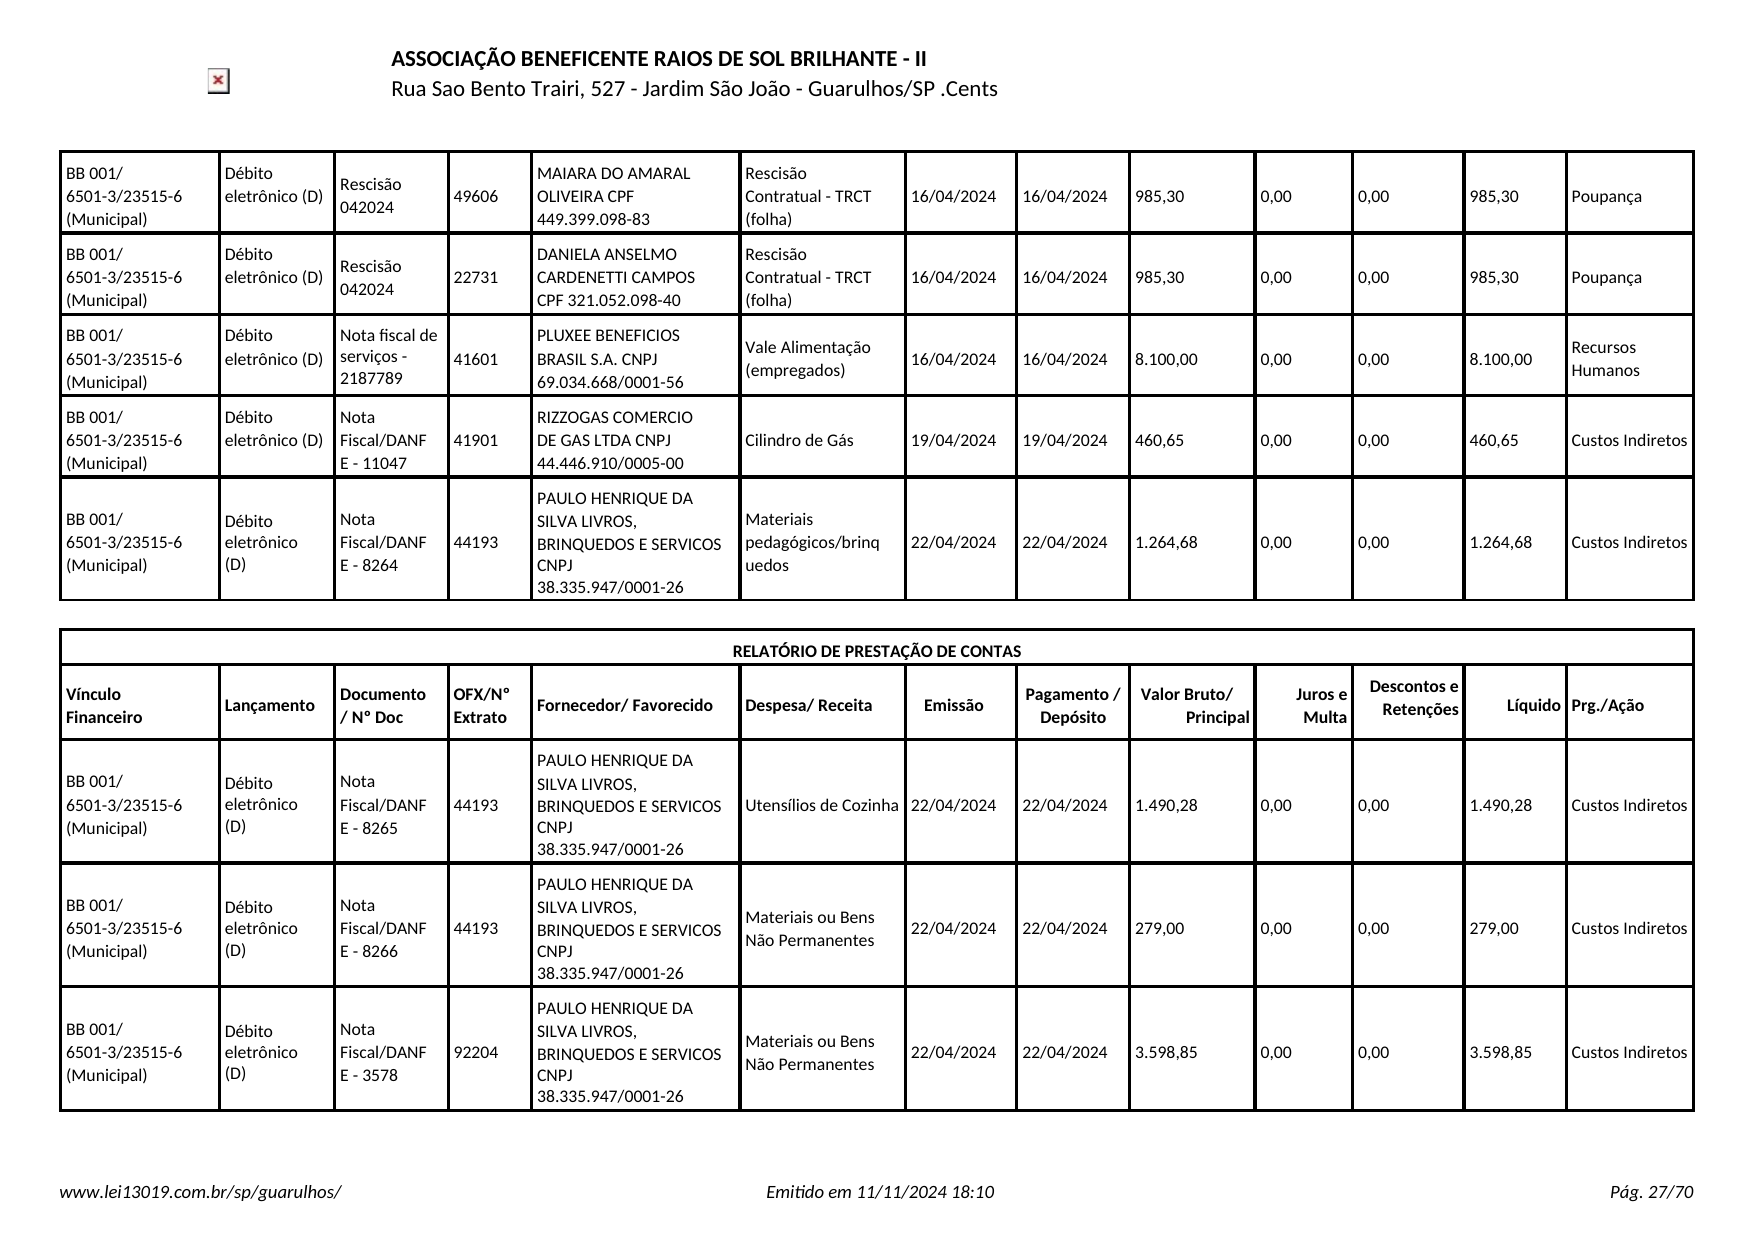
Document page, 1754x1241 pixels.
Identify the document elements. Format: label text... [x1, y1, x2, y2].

table_cell 279,00 [1131, 865, 1253, 985]
table_cell Despesa/ Receita [742, 666, 904, 738]
table_cell 44193 [450, 741, 530, 861]
table_cell Nota Fiscal/DANF E - 8264 [336, 479, 447, 599]
table_cell 0,00 [1257, 988, 1351, 1109]
table_cell 3.598,85 [1466, 988, 1565, 1109]
table_cell 0,00 [1257, 397, 1351, 475]
table_cell BB 001/ 6501-3/23515-6 (Municipal) [62, 397, 218, 475]
table_header RELATÓRIO DE PRESTAÇÃO DE CONTAS [62, 631, 1692, 663]
table_cell DANIELA ANSELMO CARDENETTI CAMPOS CPF 321.052.098-40 [533, 235, 738, 313]
table_cell 22/04/2024 [907, 479, 1015, 599]
table_cell Utensílios de Cozinha [742, 741, 904, 861]
table_cell Documento / Nº Doc [336, 666, 447, 738]
table_cell 22/04/2024 [907, 865, 1015, 985]
table_cell 0,00 [1354, 153, 1462, 231]
table_cell Nota Fiscal/DANF E - 8266 [336, 865, 447, 985]
table_cell BB 001/ 6501-3/23515-6 (Municipal) [62, 741, 218, 861]
table_cell 0,00 [1354, 988, 1462, 1109]
table_cell Rescisão 042024 [336, 235, 447, 313]
table_cell 49606 [450, 153, 530, 231]
table_cell Débito eletrônico (D) [221, 397, 333, 475]
table_cell Débito eletrônico (D) [221, 988, 333, 1109]
table_cell Débito eletrônico (D) [221, 741, 333, 861]
table_cell Poupança [1568, 153, 1692, 231]
table_cell Rescisão 042024 [336, 153, 447, 231]
table_cell 16/04/2024 [907, 235, 1015, 313]
table_cell 22/04/2024 [1018, 865, 1128, 985]
table_cell 41601 [450, 316, 530, 394]
table_cell 985,30 [1131, 153, 1253, 231]
table_cell Líquido [1466, 666, 1565, 738]
table_cell 16/04/2024 [1018, 235, 1128, 313]
table_cell Custos Indiretos [1568, 741, 1692, 861]
table_cell 0,00 [1354, 479, 1462, 599]
table_cell 985,30 [1466, 235, 1565, 313]
table_cell PAULO HENRIQUE DA SILVA LIVROS, BRINQUEDOS E SERVICOS CNPJ 38.335.947/0001-26 [533, 741, 738, 861]
table_cell 16/04/2024 [907, 153, 1015, 231]
table_cell OFX/Nº Extrato [450, 666, 530, 738]
table_cell Nota Fiscal/DANF E - 8265 [336, 741, 447, 861]
table_cell 1.490,28 [1131, 741, 1253, 861]
table_cell Materiais pedagógicos/brinq uedos [742, 479, 904, 599]
table_cell 460,65 [1466, 397, 1565, 475]
table_cell 0,00 [1354, 316, 1462, 394]
table_cell 985,30 [1131, 235, 1253, 313]
table_cell 92204 [450, 988, 530, 1109]
table_cell 0,00 [1257, 153, 1351, 231]
table_cell Rescisão Contratual - TRCT (folha) [742, 235, 904, 313]
table_cell Nota Fiscal/DANF E - 3578 [336, 988, 447, 1109]
table_cell Recursos Humanos [1568, 316, 1692, 394]
table_cell Materiais ou Bens Não Permanentes [742, 865, 904, 985]
table_cell 460,65 [1131, 397, 1253, 475]
table_cell 0,00 [1354, 741, 1462, 861]
table_cell Nota fiscal de serviços - 2187789 [336, 316, 447, 394]
table_cell Débito eletrônico (D) [221, 153, 333, 231]
table_cell 22/04/2024 [1018, 988, 1128, 1109]
table_cell Fornecedor/ Favorecido [533, 666, 738, 738]
table_cell Custos Indiretos [1568, 397, 1692, 475]
table_cell BB 001/ 6501-3/23515-6 (Municipal) [62, 316, 218, 394]
table_cell 22/04/2024 [907, 741, 1015, 861]
table_cell 22731 [450, 235, 530, 313]
table_cell Débito eletrônico (D) [221, 316, 333, 394]
table_cell Custos Indiretos [1568, 479, 1692, 599]
table_cell Débito eletrônico (D) [221, 479, 333, 599]
table_cell Materiais ou Bens Não Permanentes [742, 988, 904, 1109]
table_cell 3.598,85 [1131, 988, 1253, 1109]
table_cell PAULO HENRIQUE DA SILVA LIVROS, BRINQUEDOS E SERVICOS CNPJ 38.335.947/0001-26 [533, 865, 738, 985]
table_cell 1.490,28 [1466, 741, 1565, 861]
table_cell 8.100,00 [1466, 316, 1565, 394]
table_cell Valor Bruto/ Principal [1131, 666, 1253, 738]
table_cell Nota Fiscal/DANF E - 11047 [336, 397, 447, 475]
table_cell 279,00 [1466, 865, 1565, 985]
table_cell 0,00 [1354, 397, 1462, 475]
table_cell 16/04/2024 [1018, 153, 1128, 231]
table_cell Débito eletrônico (D) [221, 235, 333, 313]
table_cell 1.264,68 [1131, 479, 1253, 599]
table_cell PAULO HENRIQUE DA SILVA LIVROS, BRINQUEDOS E SERVICOS CNPJ 38.335.947/0001-26 [533, 479, 738, 599]
table_cell Débito eletrônico (D) [221, 865, 333, 985]
table_cell BB 001/ 6501-3/23515-6 (Municipal) [62, 479, 218, 599]
table_cell BB 001/ 6501-3/23515-6 (Municipal) [62, 865, 218, 985]
table_cell Emissão [907, 666, 1015, 738]
table_cell 19/04/2024 [1018, 397, 1128, 475]
table_cell Rescisão Contratual - TRCT (folha) [742, 153, 904, 231]
table_cell 22/04/2024 [1018, 741, 1128, 861]
table_cell 16/04/2024 [1018, 316, 1128, 394]
table_cell Vínculo Financeiro [62, 666, 218, 738]
table_cell PAULO HENRIQUE DA SILVA LIVROS, BRINQUEDOS E SERVICOS CNPJ 38.335.947/0001-26 [533, 988, 738, 1109]
table_cell Prg./Ação [1568, 666, 1692, 738]
table_cell BB 001/ 6501-3/23515-6 (Municipal) [62, 153, 218, 231]
table_cell BB 001/ 6501-3/23515-6 (Municipal) [62, 235, 218, 313]
table_cell Pagamento / Depósito [1018, 666, 1128, 738]
table_cell 44193 [450, 865, 530, 985]
table_cell RIZZOGAS COMERCIO DE GAS LTDA CNPJ 44.446.910/0005-00 [533, 397, 738, 475]
table_cell 0,00 [1354, 865, 1462, 985]
table_cell 22/04/2024 [1018, 479, 1128, 599]
table_cell 0,00 [1257, 741, 1351, 861]
table_cell Vale Alimentação (empregados) [742, 316, 904, 394]
table_cell Juros e Multa [1257, 666, 1351, 738]
table_cell 0,00 [1257, 479, 1351, 599]
table_cell 985,30 [1466, 153, 1565, 231]
table_cell 0,00 [1354, 235, 1462, 313]
table_cell 0,00 [1257, 865, 1351, 985]
table_cell Poupança [1568, 235, 1692, 313]
table_cell 1.264,68 [1466, 479, 1565, 599]
table_cell Descontos e Retenções [1354, 666, 1462, 738]
table_cell 41901 [450, 397, 530, 475]
table_cell Custos Indiretos [1568, 988, 1692, 1109]
table_cell 44193 [450, 479, 530, 599]
table_cell PLUXEE BENEFICIOS BRASIL S.A. CNPJ 69.034.668/0001-56 [533, 316, 738, 394]
table_cell 19/04/2024 [907, 397, 1015, 475]
table_cell Custos Indiretos [1568, 865, 1692, 985]
table_cell Lançamento [221, 666, 333, 738]
table_cell BB 001/ 6501-3/23515-6 (Municipal) [62, 988, 218, 1109]
table_cell 0,00 [1257, 235, 1351, 313]
table_cell 22/04/2024 [907, 988, 1015, 1109]
table_cell MAIARA DO AMARAL OLIVEIRA CPF 449.399.098-83 [533, 153, 738, 231]
table_cell Cilindro de Gás [742, 397, 904, 475]
table_cell 0,00 [1257, 316, 1351, 394]
table_cell 16/04/2024 [907, 316, 1015, 394]
table_cell 8.100,00 [1131, 316, 1253, 394]
